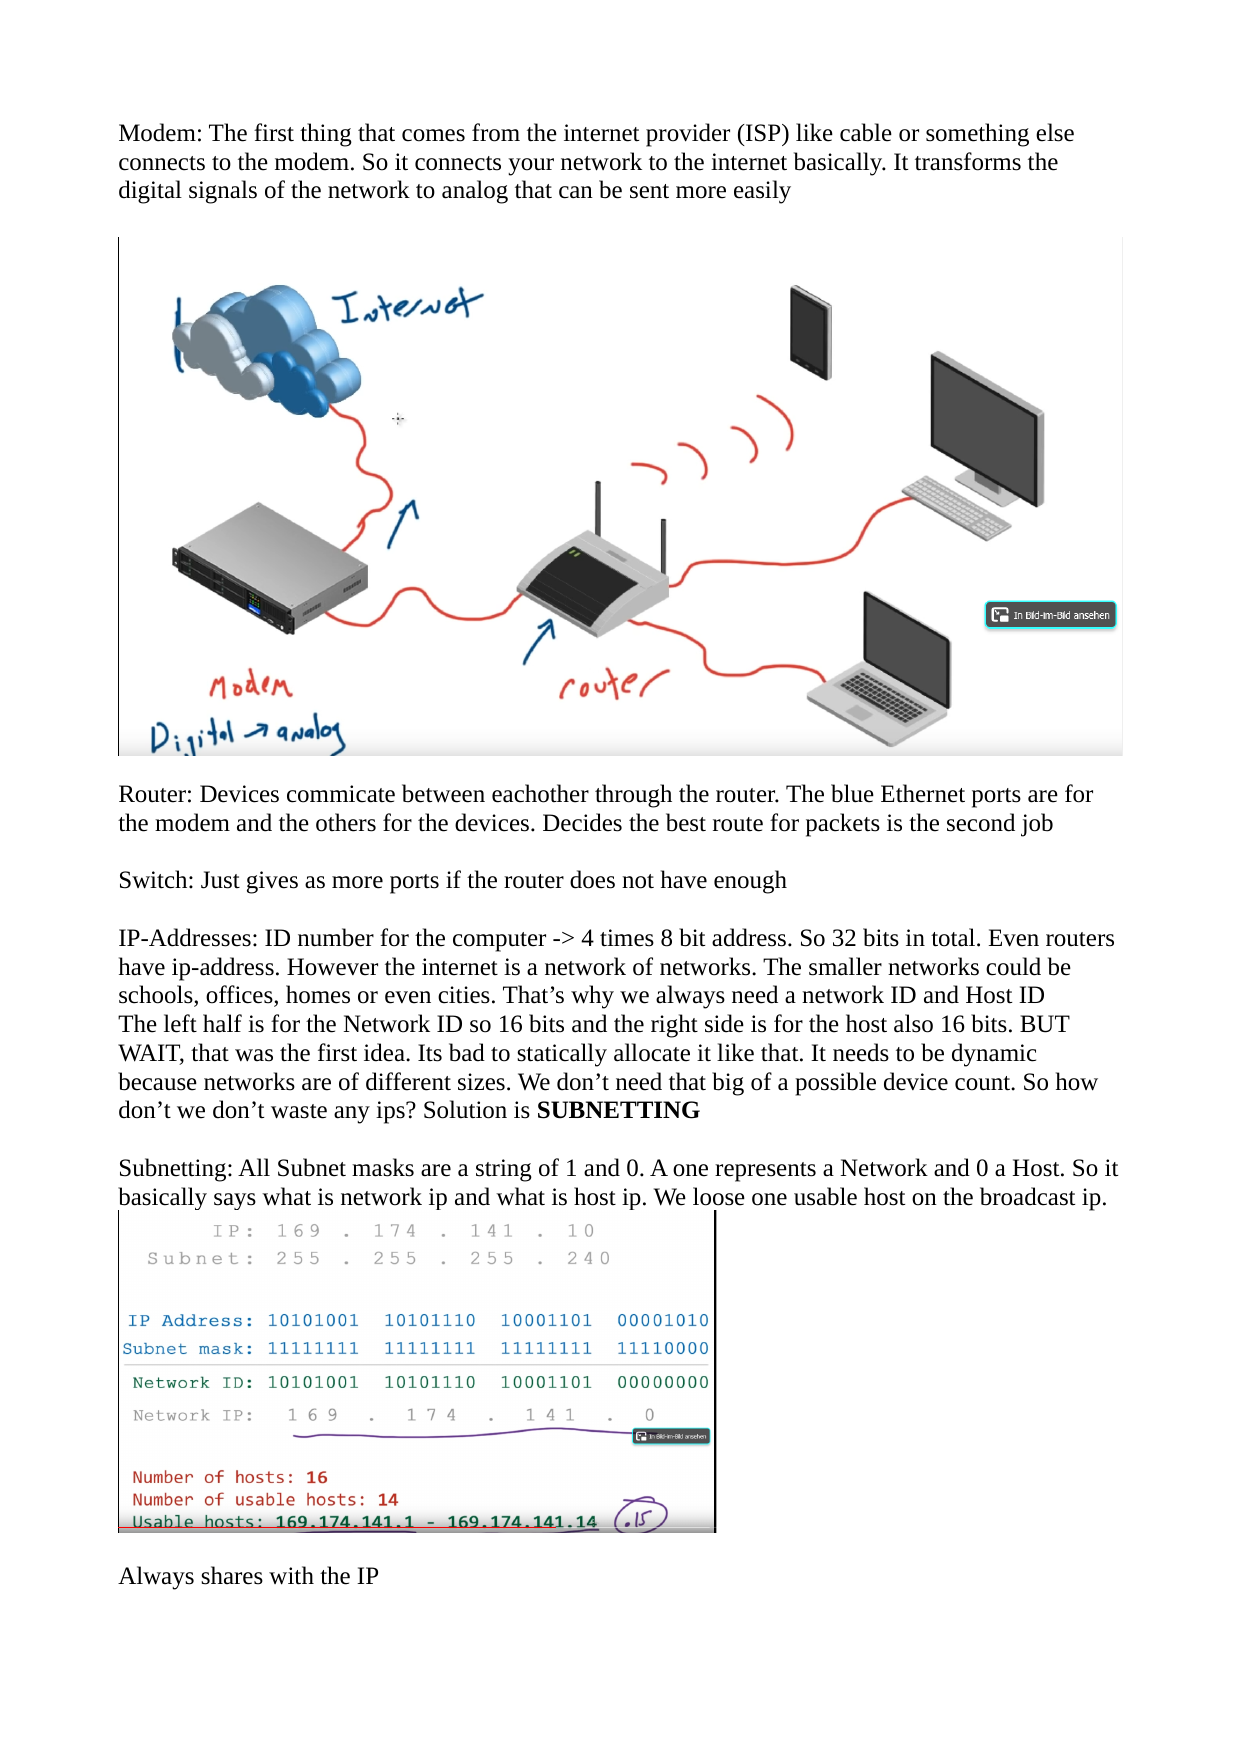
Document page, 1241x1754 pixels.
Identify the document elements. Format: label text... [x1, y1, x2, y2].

text Subnetting: All Subnet masks are a string of 1 and 0. A one represents a Network and 0 a Host. So it basically says what is network ip and what is host ip. We loose one usable host on the broadcast ip. [118, 1153, 1122, 1533]
text IP-Addresses: ID number for the computer -> 4 times 8 bit address. So 32 bits in total. Even routers have ip-address. However the internet is a network of networks. The smaller networks could be schools, offices, homes or even cities. That’s why we always need a network ID and Host ID [118, 923, 1122, 1009]
text Switch: Just gives as more ports if the router does not have enough [118, 866, 1122, 894]
text Router: Devices commicate between eachother through the router. The blue Ethernet ports are for the modem and the others for the devices. Decides the best route for packets is the second job [118, 779, 1122, 837]
text Modem: The first thing that comes from the internet provider (ISP) like cable or something else connects to the modem. So it connects your network to the internet basically. It transforms the digital signals of the network to analog that can be sent more easily [118, 118, 1122, 204]
text The left half is for the Network ID so 16 bits and the right side is for the host also 16 bits. BUT WAIT, that was the first idea. Its bad to statically allocate it like that. It needs to be dynamic because networks are of different sizes. We don’t need that big of a possible device count. So how don’t we don’t waste any ips? Solution is SUBNETTING [118, 1009, 1122, 1124]
text Always shares with the IP [118, 1561, 1122, 1590]
